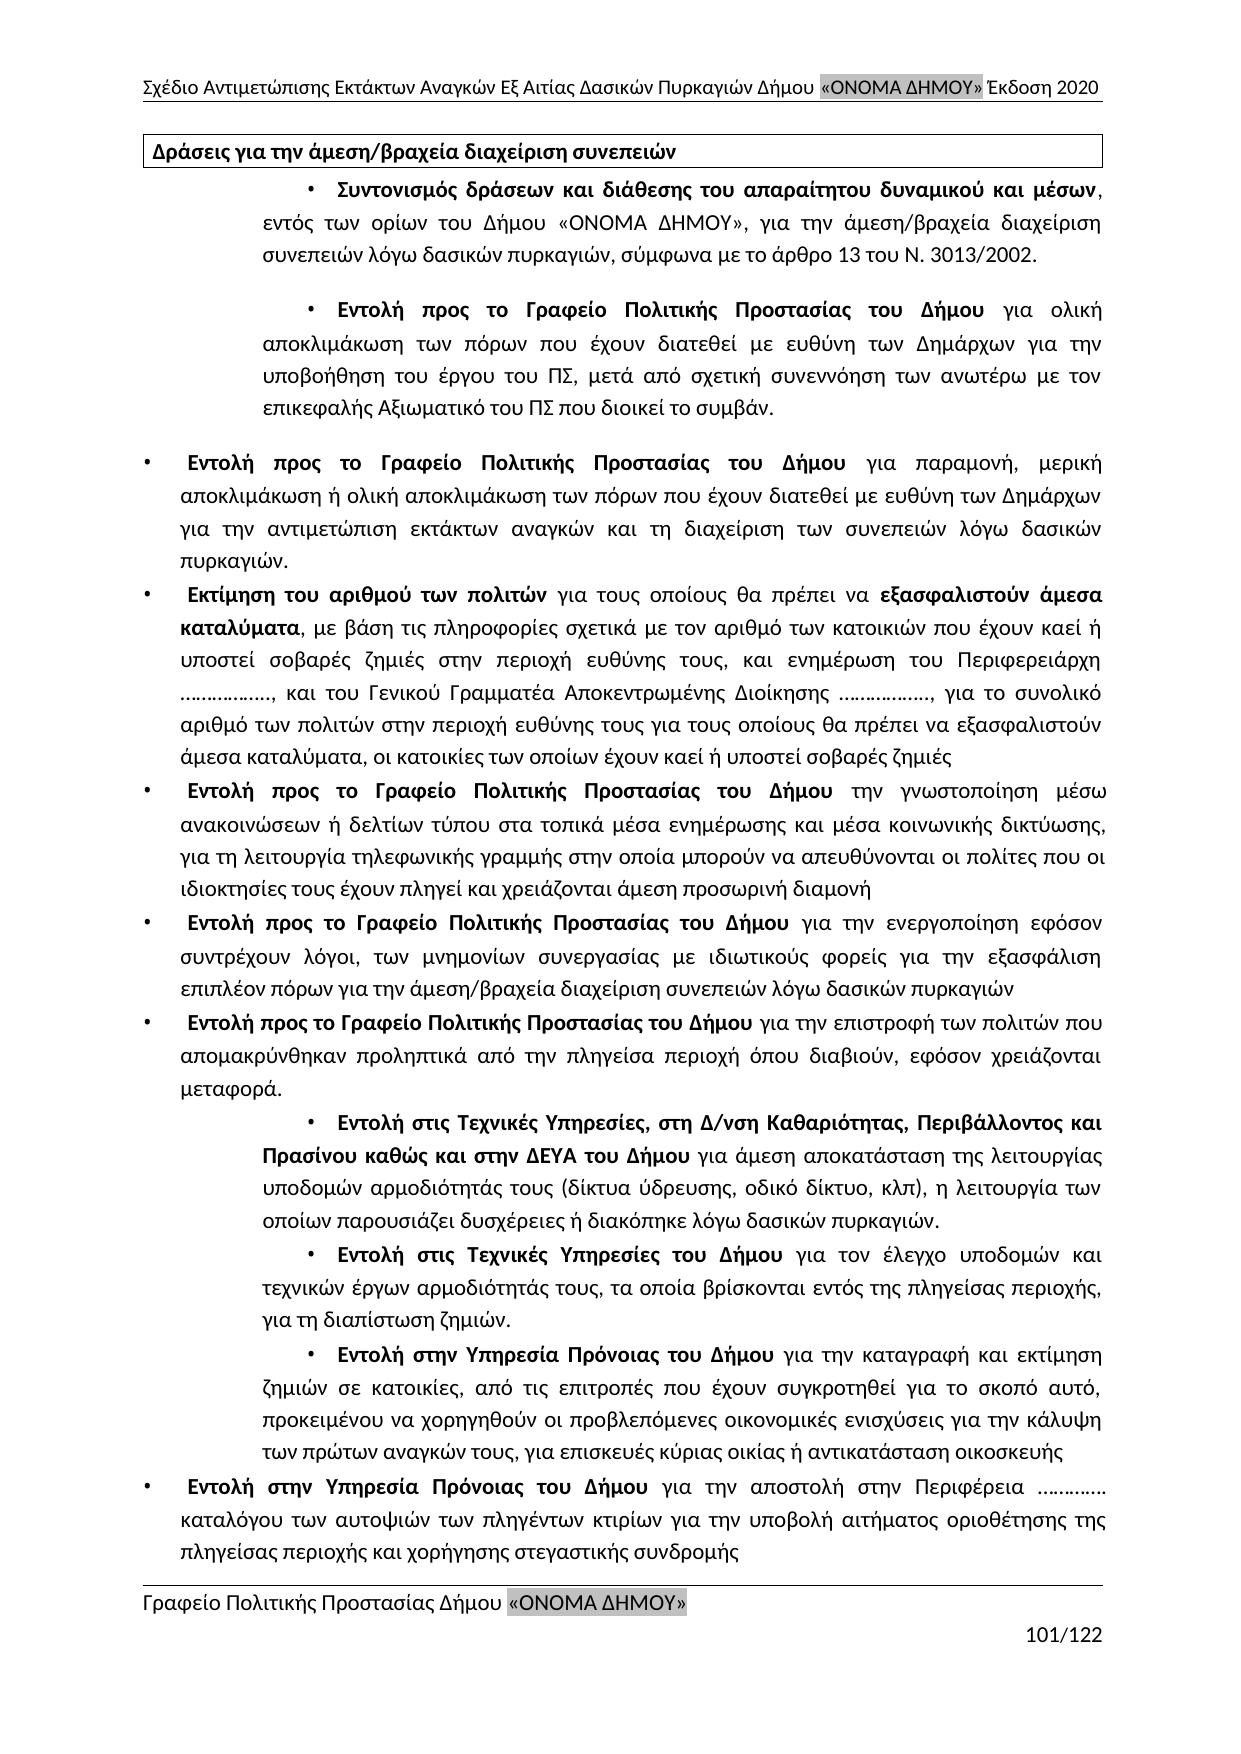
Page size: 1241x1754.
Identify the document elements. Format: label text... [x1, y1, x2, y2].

list Εντολή στις Τεχνικές Υπηρεσίες του Δήμου για τον έλεγχο υποδομών και τεχνικών έργων αρμοδιότητάς τους, τα οποία βρίσκονται εντός της πληγείσας περιοχής, για τη διαπίστωση ζημιών. [262, 1238, 1103, 1333]
list Εντολή στην Υπηρεσία Πρόνοιας του Δήμου για την καταγραφή και εκτίμηση ζημιών σε κατοικίες, από τις επιτροπές που έχουν συγκροτηθεί για το σκοπό αυτό, προκειμένου να χορηγηθούν οι προβλεπόμενες οικονομικές ενισχύσεις για την κάλυψη των πρώτων αναγκών τους, για επισκευές κύριας οικίας ή αντικατάσταση οικοσκευής [262, 1338, 1103, 1466]
list Εντολή στην Υπηρεσία Πρόνοιας του Δήμου για την αποστολή στην Περιφέρεια …………. καταλόγου των αυτοψιών των πληγέντων κτιρίων για την υποβολή αιτήματος οριοθέτησης της πληγείσας περιοχής και χορήγησης στεγαστικής συνδρομής [143, 1470, 1107, 1565]
list Εντολή προς το Γραφείο Πολιτικής Προστασίας του Δήμου για ολική αποκλιμάκωση των πόρων που έχουν διατεθεί με ευθύνη των Δημάρχων για την υποβοήθηση του έργου του ΠΣ, μετά από σχετική συνεννόηση των ανωτέρω με τον επικεφαλής Αξιωματικό του ΠΣ που διοικεί το συμβάν. [262, 293, 1103, 421]
list Εντολή προς το Γραφείο Πολιτικής Προστασίας του Δήμου την γνωστοποίηση μέσω ανακοινώσεων ή δελτίων τύπου στα τοπικά μέσα ενημέρωσης και μέσα κοινωνικής δικτύωσης, για τη λειτουργία τηλεφωνικής γραμμής στην οποία μπορούν να απευθύνονται οι πολίτες που οι ιδιοκτησίες τους έχουν πληγεί και χρειάζονται άμεση προσωρινή διαμονή [143, 774, 1107, 902]
list Εντολή προς το Γραφείο Πολιτικής Προστασίας του Δήμου για την ενεργοποίηση εφόσον συντρέχουν λόγοι, των μνημονίων συνεργασίας με ιδιωτικούς φορείς για την εξασφάλιση επιπλέον πόρων για την άμεση/βραχεία διαχείριση συνεπειών λόγω δασικών πυρκαγιών [143, 906, 1103, 1002]
list Εντολή προς το Γραφείο Πολιτικής Προστασίας του Δήμου για την επιστροφή των πολιτών που απομακρύνθηκαν προληπτικά από την πληγείσα περιοχή όπου διαβιούν, εφόσον χρειάζονται μεταφορά. [143, 1006, 1103, 1102]
list Συντονισμός δράσεων και διάθεσης του απαραίτητου δυναμικού και μέσων, εντός των ορίων του Δήμου «ΟΝΟΜΑ ΔΗΜΟΥ», για την άμεση/βραχεία διαχείριση συνεπειών λόγω δασικών πυρκαγιών, σύμφωνα με το άρθρο 13 του Ν. 3013/2002. [262, 173, 1103, 268]
subtitle Δράσεις για την άμεση/βραχεία διαχείριση συνεπειών [144, 135, 1102, 167]
list Εντολή προς το Γραφείο Πολιτικής Προστασίας του Δήμου για παραμονή, μερική αποκλιμάκωση ή ολική αποκλιμάκωση των πόρων που έχουν διατεθεί με ευθύνη των Δημάρχων για την αντιμετώπιση εκτάκτων αναγκών και τη διαχείριση των συνεπειών λόγω δασικών πυρκαγιών. [143, 446, 1103, 574]
list Εντολή στις Τεχνικές Υπηρεσίες, στη Δ/νση Καθαριότητας, Περιβάλλοντος και Πρασίνου καθώς και στην ΔΕΥΑ του Δήμου για άμεση αποκατάσταση της λειτουργίας υποδομών αρμοδιότητάς τους (δίκτυα ύδρευσης, οδικό δίκτυο, κλπ), η λειτουργία των οποίων παρουσιάζει δυσχέρειες ή διακόπηκε λόγω δασικών πυρκαγιών. [262, 1106, 1103, 1234]
list Εκτίμηση του αριθμού των πολιτών για τους οποίους θα πρέπει να εξασφαλιστούν άμεσα καταλύματα, με βάση τις πληροφορίες σχετικά με τον αριθμό των κατοικιών που έχουν καεί ή υποστεί σοβαρές ζημιές στην περιοχή ευθύνης τους, και ενημέρωση του Περιφερειάρχη …………….., και του Γενικού Γραμματέα Αποκεντρωμένης Διοίκησης …………….., για το συνολικό αριθμό των πολιτών στην περιοχή ευθύνης τους για τους οποίους θα πρέπει να εξασφαλιστούν άμεσα καταλύματα, οι κατοικίες των οποίων έχουν καεί ή υποστεί σοβαρές ζημιές [143, 578, 1103, 770]
